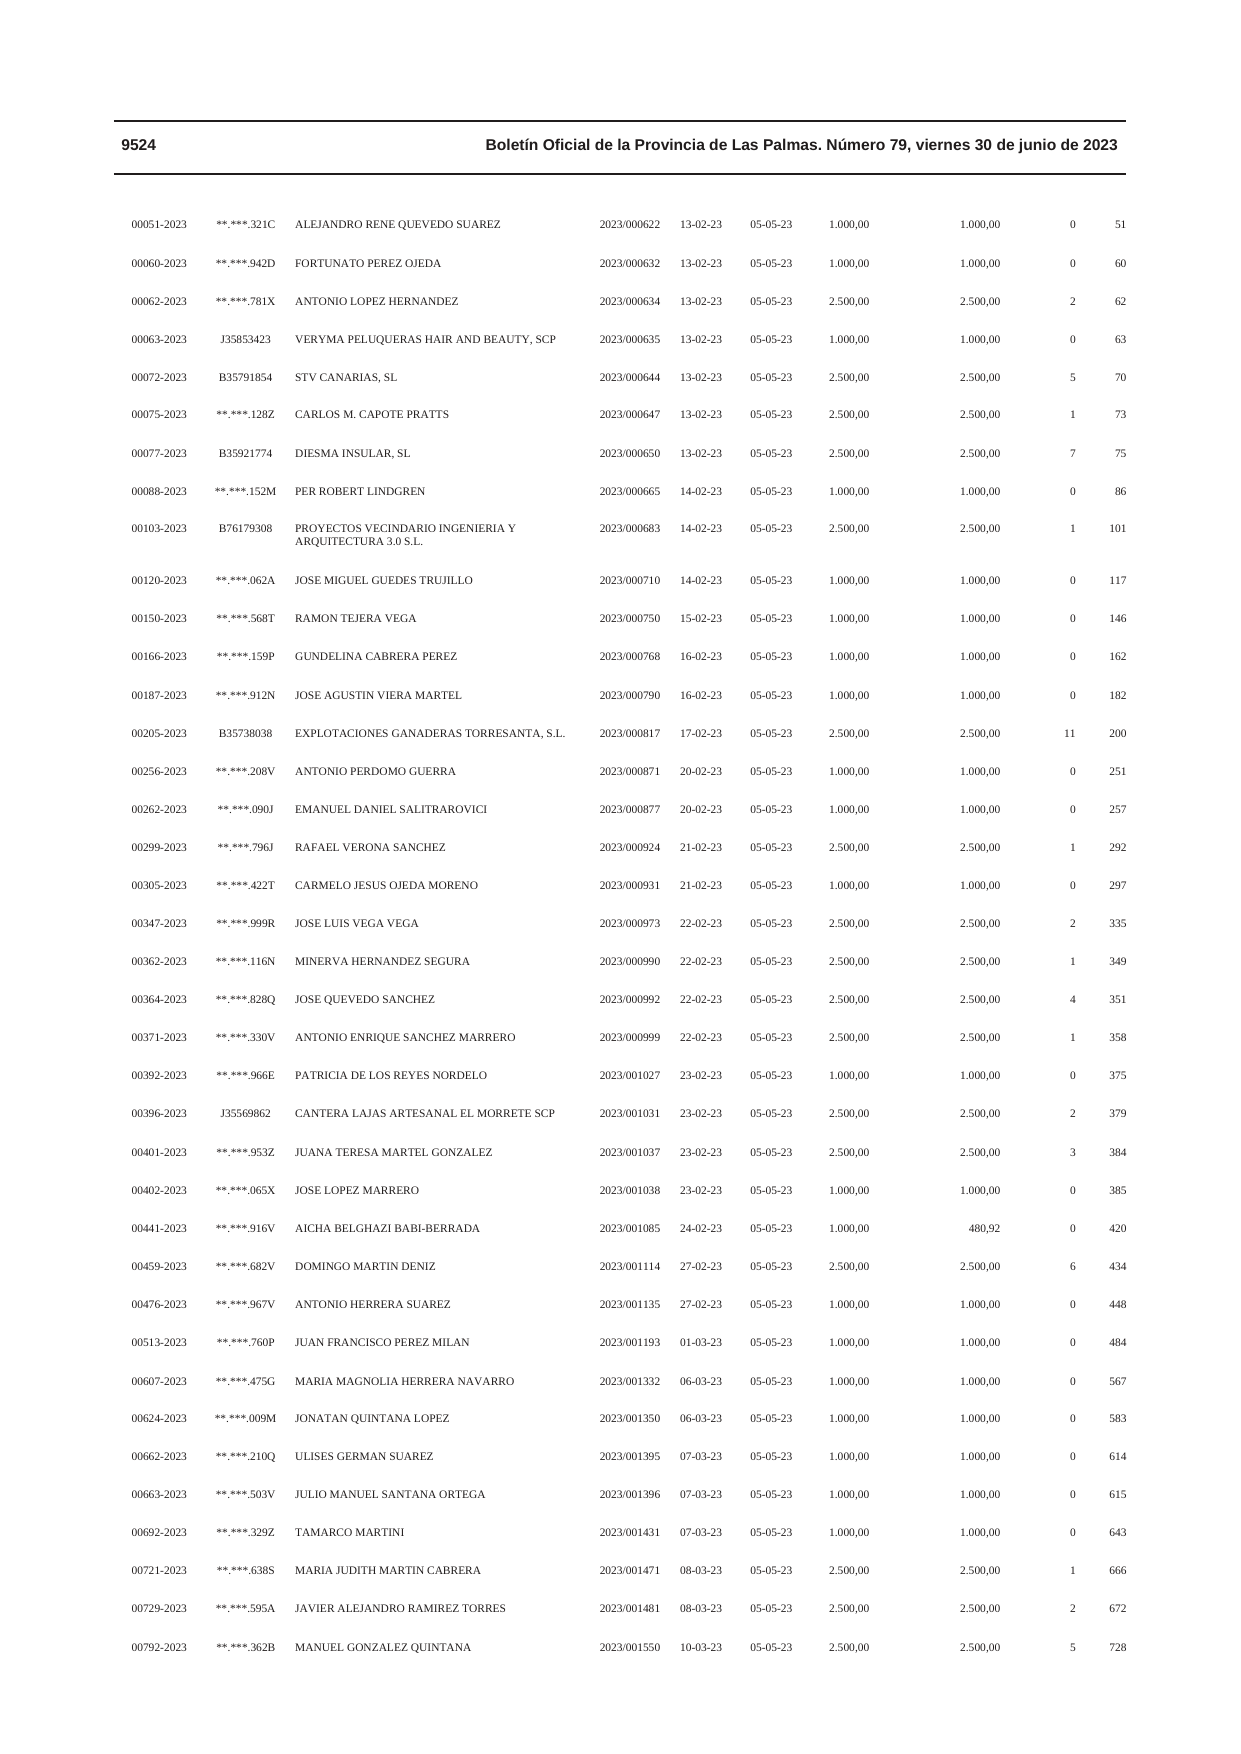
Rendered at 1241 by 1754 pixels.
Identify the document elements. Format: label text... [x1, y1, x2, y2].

table_cell 05-05-23 [733, 561, 810, 599]
table_cell 2.500,00 [810, 1132, 918, 1171]
table_cell 05-05-23 [733, 1056, 810, 1094]
table_cell 4 [1023, 980, 1075, 1018]
table_cell 2023/000644 [571, 358, 669, 396]
table_cell 00062-2023 [114, 281, 204, 320]
table_cell 00103-2023 [114, 510, 204, 535]
table_cell 2023/000990 [571, 942, 669, 980]
table_cell 05-05-23 [733, 980, 810, 1018]
table_cell JOSE LUIS VEGA VEGA [287, 904, 571, 942]
table_cell 2.500,00 [918, 434, 1023, 472]
table_cell 672 [1075, 1589, 1126, 1627]
table_cell **.***.760P [204, 1322, 287, 1361]
table_cell 2023/000650 [571, 434, 669, 472]
table_header 0 [1023, 195, 1075, 243]
table_cell EMANUEL DANIEL SALITRAROVICI [287, 790, 571, 827]
table_cell 1.000,00 [810, 1513, 918, 1551]
table_cell 00166-2023 [114, 637, 204, 675]
table_cell 05-05-23 [733, 1399, 810, 1437]
table_cell 73 [1075, 396, 1126, 434]
table_cell VERYMA PELUQUERAS HAIR AND BEAUTY, SCP [287, 320, 571, 358]
table_cell EXPLOTACIONES GANADERAS TORRESANTA, S.L. [287, 714, 571, 751]
table_cell 22-02-23 [669, 942, 732, 980]
table_cell 0 [1023, 675, 1075, 714]
table_cell 146 [1075, 599, 1126, 637]
table_cell **.***.638S [204, 1551, 287, 1589]
table_cell 00441-2023 [114, 1208, 204, 1246]
table_cell PATRICIA DE LOS REYES NORDELO [287, 1056, 571, 1094]
table_cell 2.500,00 [810, 1094, 918, 1132]
table_cell RAMON TEJERA VEGA [287, 599, 571, 637]
table_cell 00513-2023 [114, 1322, 204, 1361]
table_cell 2.500,00 [810, 1627, 918, 1658]
table_cell 05-05-23 [733, 637, 810, 675]
table_cell 6 [1023, 1246, 1075, 1284]
table_cell 00077-2023 [114, 434, 204, 472]
table_cell **.***.967V [204, 1284, 287, 1322]
table_cell 05-05-23 [733, 1322, 810, 1361]
table_cell 2023/000768 [571, 637, 669, 675]
table_cell 1.000,00 [918, 790, 1023, 827]
table_cell 2023/000665 [571, 472, 669, 510]
table_cell 00205-2023 [114, 714, 204, 751]
table_cell 08-03-23 [669, 1551, 732, 1589]
table_cell 00072-2023 [114, 358, 204, 396]
table_cell ANTONIO PERDOMO GUERRA [287, 751, 571, 790]
table_cell 2.500,00 [918, 1627, 1023, 1658]
table_cell 00692-2023 [114, 1513, 204, 1551]
table_cell JOSE AGUSTIN VIERA MARTEL [287, 675, 571, 714]
table_cell 05-05-23 [733, 714, 810, 751]
table_cell 06-03-23 [669, 1361, 732, 1399]
table_cell CARMELO JESUS OJEDA MORENO [287, 866, 571, 904]
table_cell 1.000,00 [918, 866, 1023, 904]
table_cell 2023/000924 [571, 827, 669, 866]
table_cell 07-03-23 [669, 1513, 732, 1551]
table_cell 2.500,00 [918, 1246, 1023, 1284]
table_cell 08-03-23 [669, 1589, 732, 1627]
table_cell 21-02-23 [669, 866, 732, 904]
table_cell 06-03-23 [669, 1399, 732, 1437]
table_cell 643 [1075, 1513, 1126, 1551]
table_cell 0 [1023, 1284, 1075, 1322]
table_cell 0 [1023, 1437, 1075, 1475]
table_cell 00729-2023 [114, 1589, 204, 1627]
table_header 51 [1075, 195, 1126, 243]
table_cell 2.500,00 [810, 980, 918, 1018]
table_cell JOSE LOPEZ MARRERO [287, 1171, 571, 1208]
table_cell 2023/001481 [571, 1589, 669, 1627]
table_cell ULISES GERMAN SUAREZ [287, 1437, 571, 1475]
table_cell 0 [1023, 637, 1075, 675]
table_cell 13-02-23 [669, 320, 732, 358]
table_cell 13-02-23 [669, 243, 732, 281]
table_header 1.000,00 [810, 195, 918, 243]
table_cell 00396-2023 [114, 1094, 204, 1132]
table_cell 23-02-23 [669, 1132, 732, 1171]
table_cell 2.500,00 [918, 510, 1023, 535]
table_cell 00662-2023 [114, 1437, 204, 1475]
table_cell 1.000,00 [918, 1513, 1023, 1551]
table_cell 05-05-23 [733, 1437, 810, 1475]
table_cell 2023/001471 [571, 1551, 669, 1589]
table_cell 2023/001027 [571, 1056, 669, 1094]
table_cell 2023/001037 [571, 1132, 669, 1171]
table_cell 1.000,00 [918, 637, 1023, 675]
table_cell 434 [1075, 1246, 1126, 1284]
table_cell 22-02-23 [669, 904, 732, 942]
table_cell RAFAEL VERONA SANCHEZ [287, 827, 571, 866]
table_cell [1075, 535, 1126, 561]
table_cell 00256-2023 [114, 751, 204, 790]
table_cell 2023/000632 [571, 243, 669, 281]
table_cell 05-05-23 [733, 790, 810, 827]
table_cell 1.000,00 [810, 1475, 918, 1513]
table_cell 614 [1075, 1437, 1126, 1475]
table_cell MARIA MAGNOLIA HERRERA NAVARRO [287, 1361, 571, 1399]
table_cell 00362-2023 [114, 942, 204, 980]
table_cell 666 [1075, 1551, 1126, 1589]
table_cell 2023/000683 [571, 510, 669, 535]
text 9524 Boletín Oficial de la Provincia de Las Palmas. Número 79, viernes 30 de junio de 2023 [121, 136, 1126, 154]
table_cell 00476-2023 [114, 1284, 204, 1322]
table_cell 1 [1023, 942, 1075, 980]
table_cell 1.000,00 [810, 790, 918, 827]
table_cell 2.500,00 [810, 1018, 918, 1056]
table_cell ARQUITECTURA 3.0 S.L. [287, 535, 571, 561]
table_cell **.***.090J [204, 790, 287, 827]
table_cell 75 [1075, 434, 1126, 472]
table_cell 0 [1023, 599, 1075, 637]
table_cell 2.500,00 [810, 510, 918, 535]
table_cell 2.500,00 [918, 1094, 1023, 1132]
table_cell 2023/001085 [571, 1208, 669, 1246]
table_cell JULIO MANUEL SANTANA ORTEGA [287, 1475, 571, 1513]
table_cell 05-05-23 [733, 1475, 810, 1513]
table_cell DIESMA INSULAR, SL [287, 434, 571, 472]
table_cell **.***.595A [204, 1589, 287, 1627]
table_header 05-05-23 [733, 195, 810, 243]
table_cell **.***.682V [204, 1246, 287, 1284]
table_cell 05-05-23 [733, 1589, 810, 1627]
table_cell [114, 535, 204, 561]
table_cell 05-05-23 [733, 942, 810, 980]
table_cell 23-02-23 [669, 1171, 732, 1208]
table_cell 1.000,00 [810, 1208, 918, 1246]
table_cell **.***.065X [204, 1171, 287, 1208]
table_cell 335 [1075, 904, 1126, 942]
table_cell 0 [1023, 1513, 1075, 1551]
table_cell 2023/001431 [571, 1513, 669, 1551]
table_cell 2023/001135 [571, 1284, 669, 1322]
table_cell 0 [1023, 751, 1075, 790]
table_cell 05-05-23 [733, 320, 810, 358]
table_cell 00371-2023 [114, 1018, 204, 1056]
table_cell 01-03-23 [669, 1322, 732, 1361]
table_cell 358 [1075, 1018, 1126, 1056]
table_cell 05-05-23 [733, 1361, 810, 1399]
table_cell 7 [1023, 434, 1075, 472]
table_cell **.***.208V [204, 751, 287, 790]
table_cell 5 [1023, 1627, 1075, 1658]
table_cell 10-03-23 [669, 1627, 732, 1658]
table_cell **.***.062A [204, 561, 287, 599]
table_cell **.***.159P [204, 637, 287, 675]
table_cell [918, 535, 1023, 561]
table_cell 2023/000647 [571, 396, 669, 434]
table_cell PER ROBERT LINDGREN [287, 472, 571, 510]
table_cell 24-02-23 [669, 1208, 732, 1246]
table_cell 00150-2023 [114, 599, 204, 637]
table_cell 2023/001332 [571, 1361, 669, 1399]
table_cell 23-02-23 [669, 1094, 732, 1132]
table_cell 2023/001038 [571, 1171, 669, 1208]
table_cell 60 [1075, 243, 1126, 281]
table_cell 2 [1023, 904, 1075, 942]
table_cell 297 [1075, 866, 1126, 904]
table_cell **.***.009M [204, 1399, 287, 1437]
table_cell 1.000,00 [810, 1171, 918, 1208]
table_cell 2.500,00 [918, 281, 1023, 320]
table_cell 00187-2023 [114, 675, 204, 714]
table_cell 2023/000999 [571, 1018, 669, 1056]
table_cell JUAN FRANCISCO PEREZ MILAN [287, 1322, 571, 1361]
table_cell **.***.503V [204, 1475, 287, 1513]
table_cell 00459-2023 [114, 1246, 204, 1284]
table_cell 1.000,00 [810, 1399, 918, 1437]
table_cell 200 [1075, 714, 1126, 751]
table_cell 2023/001396 [571, 1475, 669, 1513]
table_cell 2.500,00 [918, 904, 1023, 942]
table_cell **.***.422T [204, 866, 287, 904]
table_cell 385 [1075, 1171, 1126, 1208]
table_cell 00663-2023 [114, 1475, 204, 1513]
table_cell 2.500,00 [810, 1246, 918, 1284]
table_cell **.***.362B [204, 1627, 287, 1658]
table_cell 05-05-23 [733, 675, 810, 714]
table_cell 2.500,00 [918, 358, 1023, 396]
table_cell 05-05-23 [733, 1513, 810, 1551]
table_cell 0 [1023, 1475, 1075, 1513]
table_cell 2.500,00 [810, 396, 918, 434]
table_cell 1.000,00 [810, 1322, 918, 1361]
table_cell 3 [1023, 1132, 1075, 1171]
table_cell 1.000,00 [918, 675, 1023, 714]
table_cell 2.500,00 [810, 434, 918, 472]
table_cell 2023/001395 [571, 1437, 669, 1475]
table_header 1.000,00 [918, 195, 1023, 243]
table_cell MINERVA HERNANDEZ SEGURA [287, 942, 571, 980]
table_cell 17-02-23 [669, 714, 732, 751]
table_cell 0 [1023, 1399, 1075, 1437]
table_cell **.***.953Z [204, 1132, 287, 1171]
table_cell 2023/000877 [571, 790, 669, 827]
table_cell TAMARCO MARTINI [287, 1513, 571, 1551]
table_cell 448 [1075, 1284, 1126, 1322]
table_cell [1023, 535, 1075, 561]
table_cell 0 [1023, 1361, 1075, 1399]
table_cell 05-05-23 [733, 396, 810, 434]
table_cell 2.500,00 [918, 714, 1023, 751]
table_cell 2023/000635 [571, 320, 669, 358]
table_cell **.***.828Q [204, 980, 287, 1018]
table_cell J35569862 [204, 1094, 287, 1132]
table_cell 257 [1075, 790, 1126, 827]
table_cell B76179308 [204, 510, 287, 535]
table_cell 05-05-23 [733, 1018, 810, 1056]
table_cell 349 [1075, 942, 1126, 980]
table_cell 2.500,00 [918, 1551, 1023, 1589]
table_cell 0 [1023, 320, 1075, 358]
table_cell 00401-2023 [114, 1132, 204, 1171]
table_cell 1 [1023, 827, 1075, 866]
table_cell 2.500,00 [918, 1589, 1023, 1627]
table_cell 1.000,00 [810, 1437, 918, 1475]
table_cell 63 [1075, 320, 1126, 358]
table_cell 00305-2023 [114, 866, 204, 904]
table_cell 20-02-23 [669, 790, 732, 827]
table_cell 1.000,00 [918, 1284, 1023, 1322]
table_cell 2 [1023, 1094, 1075, 1132]
table_cell 05-05-23 [733, 510, 810, 535]
table_cell **.***.999R [204, 904, 287, 942]
table_cell 2023/001114 [571, 1246, 669, 1284]
table_cell 2.500,00 [918, 827, 1023, 866]
table_cell 1.000,00 [810, 751, 918, 790]
table_cell 2.500,00 [918, 1018, 1023, 1056]
table_cell 22-02-23 [669, 980, 732, 1018]
table_cell PROYECTOS VECINDARIO INGENIERIA Y [287, 510, 571, 535]
table_cell 0 [1023, 1322, 1075, 1361]
table_cell 1.000,00 [810, 637, 918, 675]
table_header 00051-2023 [114, 195, 204, 243]
table_cell 00063-2023 [114, 320, 204, 358]
table_cell 1.000,00 [918, 1475, 1023, 1513]
table_cell 05-05-23 [733, 1208, 810, 1246]
table_cell 1.000,00 [918, 1437, 1023, 1475]
table_cell FORTUNATO PEREZ OJEDA [287, 243, 571, 281]
table_cell 2.500,00 [810, 1551, 918, 1589]
table_cell 2.500,00 [810, 904, 918, 942]
table_header **.***.321C [204, 195, 287, 243]
table_cell 05-05-23 [733, 1094, 810, 1132]
table_cell 2023/000931 [571, 866, 669, 904]
table_cell 1.000,00 [810, 561, 918, 599]
table_cell 00120-2023 [114, 561, 204, 599]
table_cell 2023/000634 [571, 281, 669, 320]
table_cell 05-05-23 [733, 1246, 810, 1284]
table_cell 1 [1023, 510, 1075, 535]
table_header ALEJANDRO RENE QUEVEDO SUAREZ [287, 195, 571, 243]
table_cell 1.000,00 [810, 1056, 918, 1094]
table_cell 1.000,00 [918, 561, 1023, 599]
table_cell **.***.128Z [204, 396, 287, 434]
table_cell 117 [1075, 561, 1126, 599]
table_cell 101 [1075, 510, 1126, 535]
table_cell 0 [1023, 1171, 1075, 1208]
table_cell 00299-2023 [114, 827, 204, 866]
table_cell 2023/000710 [571, 561, 669, 599]
table_cell 2023/000973 [571, 904, 669, 942]
table_cell 1.000,00 [810, 1284, 918, 1322]
table_cell B35791854 [204, 358, 287, 396]
table_cell 1.000,00 [918, 1056, 1023, 1094]
table_cell 00262-2023 [114, 790, 204, 827]
table_cell 420 [1075, 1208, 1126, 1246]
table_cell **.***.912N [204, 675, 287, 714]
table_cell MANUEL GONZALEZ QUINTANA [287, 1627, 571, 1658]
table_cell 0 [1023, 472, 1075, 510]
table_cell ANTONIO HERRERA SUAREZ [287, 1284, 571, 1322]
table_cell 13-02-23 [669, 358, 732, 396]
table_cell 62 [1075, 281, 1126, 320]
table_cell 1.000,00 [810, 599, 918, 637]
table_cell 13-02-23 [669, 281, 732, 320]
table_cell 00088-2023 [114, 472, 204, 510]
table_cell 00060-2023 [114, 243, 204, 281]
table_cell [571, 535, 669, 561]
table_cell JUANA TERESA MARTEL GONZALEZ [287, 1132, 571, 1171]
table_cell 22-02-23 [669, 1018, 732, 1056]
table_cell 0 [1023, 866, 1075, 904]
table_cell 1.000,00 [918, 1322, 1023, 1361]
table_cell 05-05-23 [733, 1627, 810, 1658]
table_cell J35853423 [204, 320, 287, 358]
table_cell 05-05-23 [733, 281, 810, 320]
table_cell 1.000,00 [918, 472, 1023, 510]
table_cell **.***.568T [204, 599, 287, 637]
table_cell 05-05-23 [733, 358, 810, 396]
table_cell 728 [1075, 1627, 1126, 1658]
table_cell 0 [1023, 561, 1075, 599]
table_cell 379 [1075, 1094, 1126, 1132]
table_cell 14-02-23 [669, 561, 732, 599]
table_cell **.***.916V [204, 1208, 287, 1246]
table_cell 70 [1075, 358, 1126, 396]
table_cell 00792-2023 [114, 1627, 204, 1658]
table_cell 1.000,00 [810, 866, 918, 904]
table_cell 27-02-23 [669, 1246, 732, 1284]
table_cell MARIA JUDITH MARTIN CABRERA [287, 1551, 571, 1589]
table_cell CARLOS M. CAPOTE PRATTS [287, 396, 571, 434]
table_cell JONATAN QUINTANA LOPEZ [287, 1399, 571, 1437]
table_cell 1.000,00 [810, 1361, 918, 1399]
table_cell 14-02-23 [669, 472, 732, 510]
table_cell 14-02-23 [669, 510, 732, 535]
table_cell 2.500,00 [918, 396, 1023, 434]
table_cell 07-03-23 [669, 1437, 732, 1475]
table_cell 1 [1023, 396, 1075, 434]
table_cell 05-05-23 [733, 827, 810, 866]
table_cell 05-05-23 [733, 904, 810, 942]
table_cell 05-05-23 [733, 1132, 810, 1171]
table_cell 583 [1075, 1399, 1126, 1437]
table_cell 2.500,00 [810, 281, 918, 320]
table_cell 2023/000790 [571, 675, 669, 714]
table_cell 23-02-23 [669, 1056, 732, 1094]
table_cell 13-02-23 [669, 396, 732, 434]
table_cell 2023/001550 [571, 1627, 669, 1658]
table_cell 5 [1023, 358, 1075, 396]
table_cell 1.000,00 [810, 320, 918, 358]
table_cell [669, 535, 732, 561]
table_cell 05-05-23 [733, 599, 810, 637]
table_cell 00075-2023 [114, 396, 204, 434]
table_cell CANTERA LAJAS ARTESANAL EL MORRETE SCP [287, 1094, 571, 1132]
table_cell **.***.966E [204, 1056, 287, 1094]
table_cell 16-02-23 [669, 637, 732, 675]
table_cell 1.000,00 [918, 1399, 1023, 1437]
table_cell **.***.329Z [204, 1513, 287, 1551]
table_cell 384 [1075, 1132, 1126, 1171]
table_header 13-02-23 [669, 195, 732, 243]
table_cell 2.500,00 [918, 1132, 1023, 1171]
table_cell DOMINGO MARTIN DENIZ [287, 1246, 571, 1284]
table_cell **.***.210Q [204, 1437, 287, 1475]
table_cell 2023/001193 [571, 1322, 669, 1361]
table_cell 1.000,00 [810, 675, 918, 714]
table_cell 615 [1075, 1475, 1126, 1513]
table_cell ANTONIO ENRIQUE SANCHEZ MARRERO [287, 1018, 571, 1056]
table_cell 1.000,00 [918, 320, 1023, 358]
table_cell 00347-2023 [114, 904, 204, 942]
table_cell 07-03-23 [669, 1475, 732, 1513]
table_cell 16-02-23 [669, 675, 732, 714]
table_cell AICHA BELGHAZI BABI-BERRADA [287, 1208, 571, 1246]
table_cell 05-05-23 [733, 1551, 810, 1589]
table_cell 00392-2023 [114, 1056, 204, 1094]
table_cell 2023/001350 [571, 1399, 669, 1437]
table_cell [810, 535, 918, 561]
table_cell **.***.781X [204, 281, 287, 320]
table_cell 2.500,00 [918, 980, 1023, 1018]
table_cell 2.500,00 [918, 942, 1023, 980]
table_cell 484 [1075, 1322, 1126, 1361]
table_cell 86 [1075, 472, 1126, 510]
table_cell 2.500,00 [810, 358, 918, 396]
table_cell 20-02-23 [669, 751, 732, 790]
table_cell 05-05-23 [733, 434, 810, 472]
table_cell 1.000,00 [810, 243, 918, 281]
table_cell 1.000,00 [918, 1361, 1023, 1399]
table_cell 2.500,00 [810, 714, 918, 751]
table_cell 2 [1023, 1589, 1075, 1627]
table_cell 05-05-23 [733, 1284, 810, 1322]
table_cell 1 [1023, 1551, 1075, 1589]
table_cell 00624-2023 [114, 1399, 204, 1437]
table_cell 0 [1023, 1056, 1075, 1094]
table_cell **.***.942D [204, 243, 287, 281]
table_cell B35738038 [204, 714, 287, 751]
table_cell 05-05-23 [733, 472, 810, 510]
table_cell 182 [1075, 675, 1126, 714]
table_cell **.***.116N [204, 942, 287, 980]
table_cell 292 [1075, 827, 1126, 866]
table_cell 00402-2023 [114, 1171, 204, 1208]
table_cell 1.000,00 [918, 751, 1023, 790]
table_cell [204, 535, 287, 561]
table_cell 13-02-23 [669, 434, 732, 472]
table_cell 11 [1023, 714, 1075, 751]
table_cell 567 [1075, 1361, 1126, 1399]
table_cell 1.000,00 [918, 243, 1023, 281]
table_cell 2023/000817 [571, 714, 669, 751]
table_cell 2023/000750 [571, 599, 669, 637]
table_cell 251 [1075, 751, 1126, 790]
table_cell B35921774 [204, 434, 287, 472]
table_cell **.***.796J [204, 827, 287, 866]
table_cell GUNDELINA CABRERA PEREZ [287, 637, 571, 675]
table_cell 27-02-23 [669, 1284, 732, 1322]
table_cell 00607-2023 [114, 1361, 204, 1399]
table_cell 375 [1075, 1056, 1126, 1094]
table_cell 162 [1075, 637, 1126, 675]
table_cell 2023/001031 [571, 1094, 669, 1132]
table_cell 2023/000992 [571, 980, 669, 1018]
table_cell 1.000,00 [810, 472, 918, 510]
table_cell 2023/000871 [571, 751, 669, 790]
table_cell JAVIER ALEJANDRO RAMIREZ TORRES [287, 1589, 571, 1627]
table_cell 0 [1023, 243, 1075, 281]
table_cell 00364-2023 [114, 980, 204, 1018]
table_cell 21-02-23 [669, 827, 732, 866]
table_cell 351 [1075, 980, 1126, 1018]
table_cell STV CANARIAS, SL [287, 358, 571, 396]
table_cell 1.000,00 [918, 1171, 1023, 1208]
table_cell 0 [1023, 790, 1075, 827]
table_cell 1.000,00 [918, 599, 1023, 637]
table_header 2023/000622 [571, 195, 669, 243]
table_cell 15-02-23 [669, 599, 732, 637]
table_cell 05-05-23 [733, 866, 810, 904]
table_cell 0 [1023, 1208, 1075, 1246]
table_cell ANTONIO LOPEZ HERNANDEZ [287, 281, 571, 320]
table_cell 05-05-23 [733, 751, 810, 790]
table_cell 2.500,00 [810, 942, 918, 980]
table_cell 2.500,00 [810, 827, 918, 866]
table_cell 2.500,00 [810, 1589, 918, 1627]
table_cell 2 [1023, 281, 1075, 320]
table_cell 05-05-23 [733, 243, 810, 281]
table_cell [733, 535, 810, 561]
table_cell JOSE MIGUEL GUEDES TRUJILLO [287, 561, 571, 599]
table_cell 00721-2023 [114, 1551, 204, 1589]
table_cell 05-05-23 [733, 1171, 810, 1208]
table_cell JOSE QUEVEDO SANCHEZ [287, 980, 571, 1018]
table_cell **.***.330V [204, 1018, 287, 1056]
table_cell 480,92 [918, 1208, 1023, 1246]
table_cell **.***.152M [204, 472, 287, 510]
table_cell 1 [1023, 1018, 1075, 1056]
table_cell **.***.475G [204, 1361, 287, 1399]
